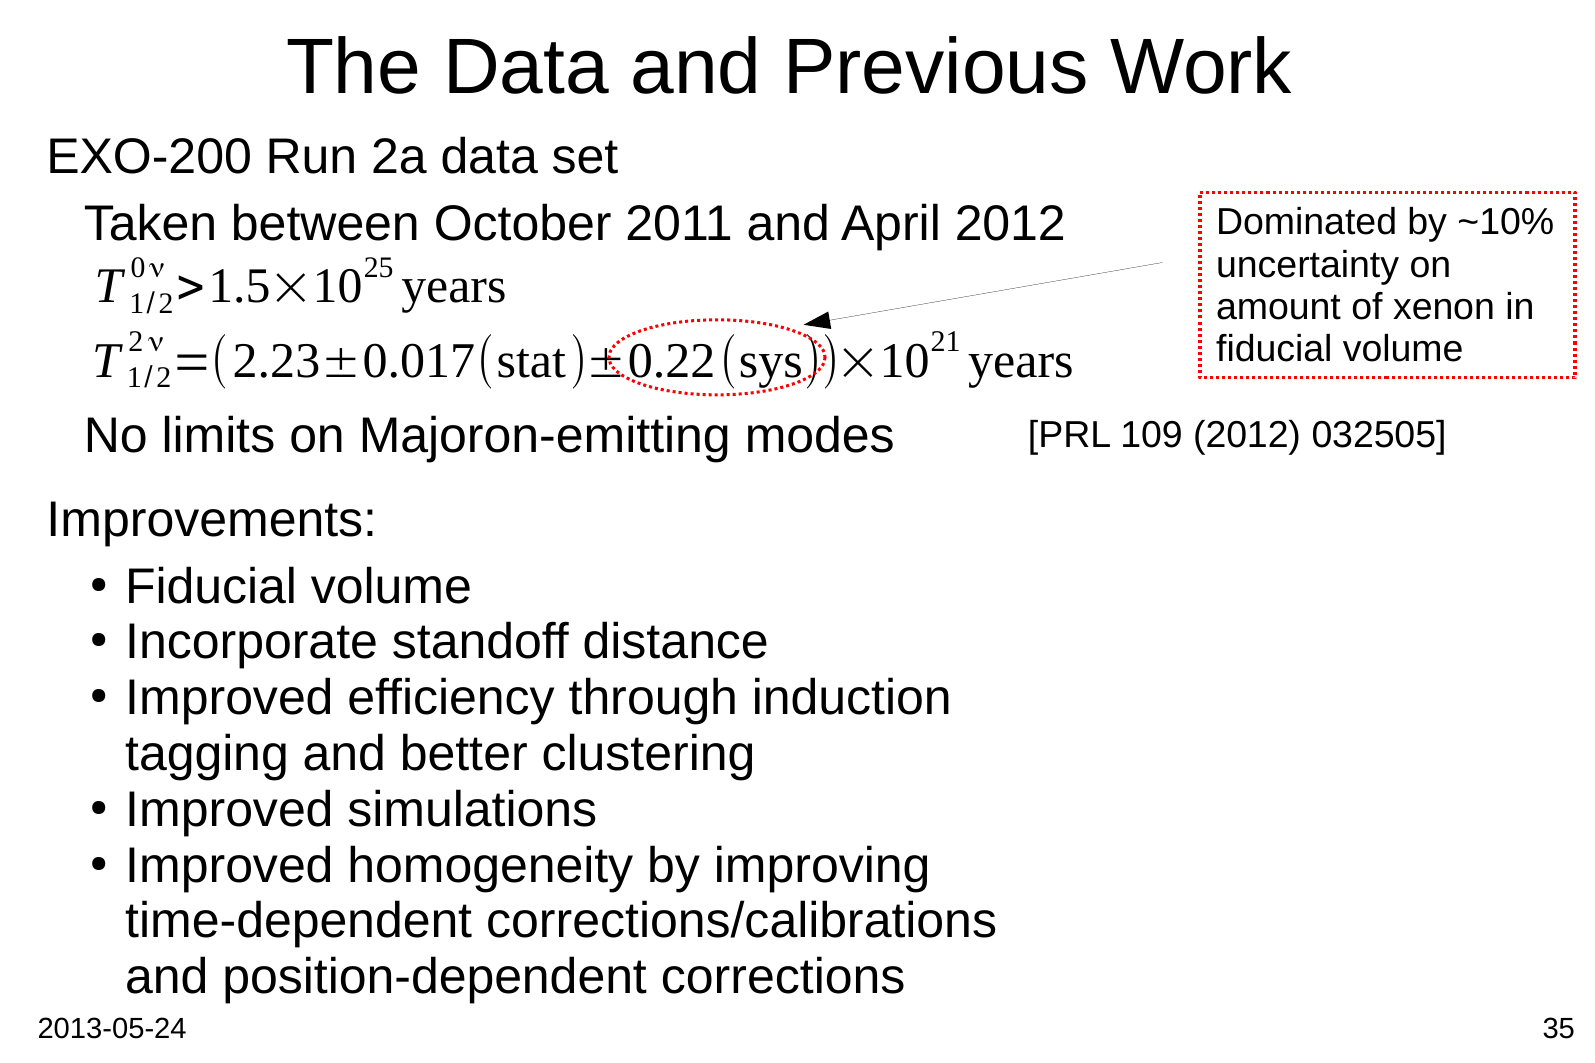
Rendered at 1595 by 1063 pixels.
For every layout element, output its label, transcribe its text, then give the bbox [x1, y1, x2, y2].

text_box No limits on Majoron-emitting modes [69, 400, 1088, 465]
chart [86, 324, 1081, 395]
text_box Dominated by ~10% uncertainty on amount of xenon in fiducial volume [1200, 192, 1576, 361]
title The Data and Previous Work [79, 19, 1501, 113]
text_box Improvements: [31, 483, 413, 549]
text_box EXO-200 Run 2a data set [31, 120, 638, 186]
text_box Taken between October 2011 and April 2012 [69, 187, 1088, 253]
text_box Fiducial volume Incorporate standoff distance Improved efficiency through induction tagging and better clustering Improved simulations Improved homogeneity by improving time-dependent corrections/calibrations and position-dependent corrections [75, 550, 1051, 966]
chart [89, 250, 514, 321]
text_box [PRL 109 (2012) 032505] [1013, 406, 1463, 459]
